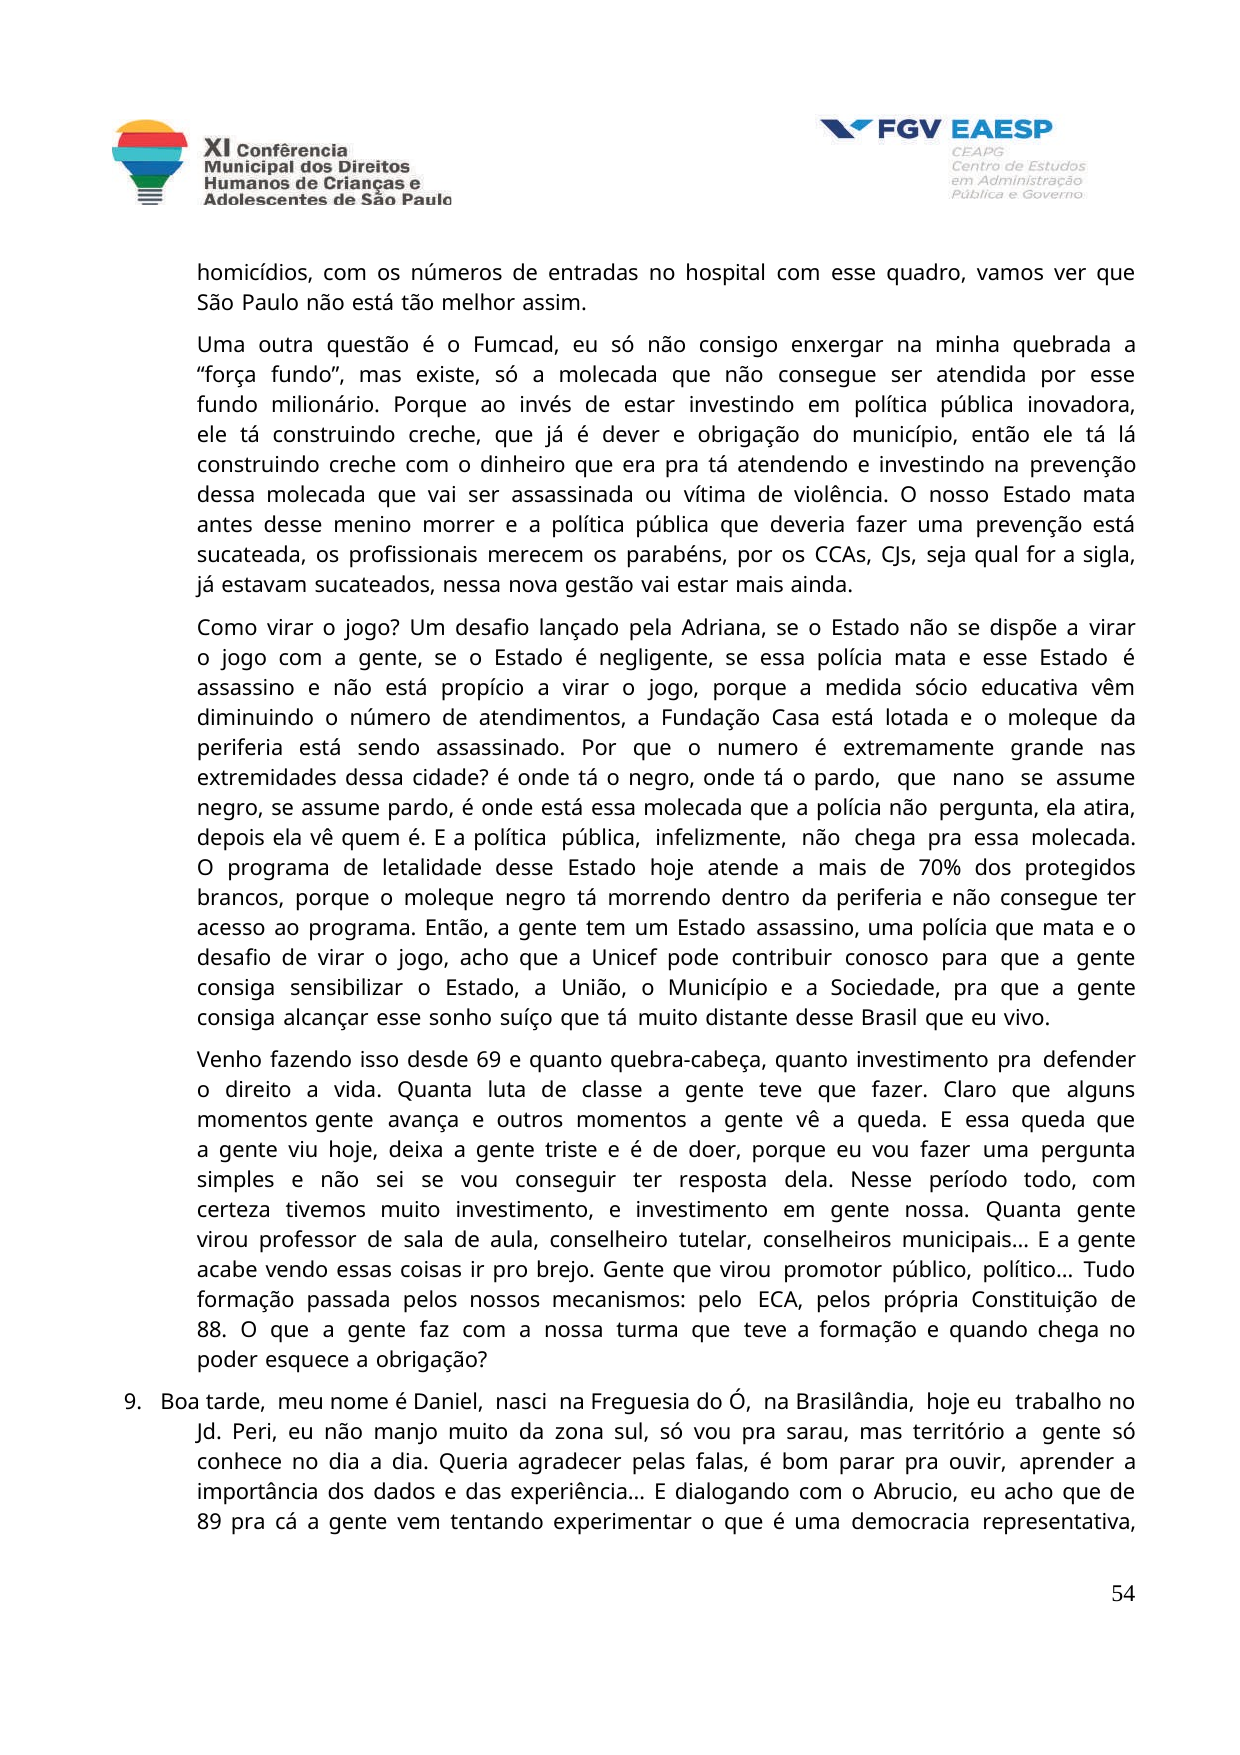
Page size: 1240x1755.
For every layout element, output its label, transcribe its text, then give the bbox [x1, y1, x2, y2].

text Uma outra questão é o Fumcad, eu só não consigo enxergar na minha quebrada a “força fundo”, mas existe, só a molecada que não consegue ser atendida por esse fundo milionário. Porque ao invés de estar investindo em política pública inovadora, ele tá construindo creche, que já é dever e obrigação do município, então ele tá lá construindo creche com o dinheiro que era pra tá atendendo e investindo na prevenção dessa molecada que vai ser assassinada ou vítima de violência. O nosso Estado mata antes desse menino morrer e a política pública que deveria fazer uma prevenção está sucateada, os profissionais merecem os parabéns, por os CCAs, CJs, seja qual for a sigla, já estavam sucateados, nessa nova gestão vai estar mais ainda. [197, 329, 1136, 599]
text Venho fazendo isso desde 69 e quanto quebra-cabeça, quanto investimento pra defender o direito a vida. Quanta luta de classe a gente teve que fazer. Claro que alguns momentos gente avança e outros momentos a gente vê a queda. E essa queda que a gente viu hoje, deixa a gente triste e é de doer, porque eu vou fazer uma pergunta simples e não sei se vou conseguir ter resposta dela. Nesse período todo, com certeza tivemos muito investimento, e investimento em gente nossa. Quanta gente virou professor de sala de aula, conselheiro tutelar, conselheiros municipais… E a gente acabe vendo essas coisas ir pro brejo. Gente que virou promotor público, político… Tudo formação passada pelos nossos mecanismos: pelo ECA, pelos própria Constituição de 88. O que a gente faz com a nossa turma que teve a formação e quando chega no poder esquece a obrigação? [197, 1044, 1136, 1374]
text Como virar o jogo? Um desafio lançado pela Adriana, se o Estado não se dispõe a virar o jogo com a gente, se o Estado é negligente, se essa polícia mata e esse Estado é assassino e não está propício a virar o jogo, porque a medida sócio educativa vêm diminuindo o número de atendimentos, a Fundação Casa está lotada e o moleque da periferia está sendo assassinado. Por que o numero é extremamente grande nas extremidades dessa cidade? é onde tá o negro, onde tá o pardo, que nano se assume negro, se assume pardo, é onde está essa molecada que a polícia não pergunta, ela atira, depois ela vê quem é. E a política pública, infelizmente, não chega pra essa molecada. O programa de letalidade desse Estado hoje atende a mais de 70% dos protegidos brancos, porque o moleque negro tá morrendo dentro da periferia e não consegue ter acesso ao programa. Então, a gente tem um Estado assassino, uma polícia que mata e o desafio de virar o jogo, acho que a Unicef pode contribuir conosco para que a gente consiga sensibilizar o Estado, a União, o Município e a Sociedade, pra que a gente consiga alcançar esse sonho suíço que tá muito distante desse Brasil que eu vivo. [197, 612, 1136, 1032]
list Boa tarde, meu nome é Daniel, nasci na Freguesia do Ó, na Brasilândia, hoje eu trabalho no Jd. Peri, eu não manjo muito da zona sul, só vou pra sarau, mas território a gente só conhece no dia a dia. Queria agradecer pelas falas, é bom parar pra ouvir, aprender a importância dos dados e das experiência… E dialogando com o Abrucio, eu acho que de 89 pra cá a gente vem tentando experimentar o que é uma democracia representativa, [124, 1386, 1136, 1536]
text homicídios, com os números de entradas no hospital com esse quadro, vamos ver que São Paulo não está tão melhor assim. [197, 257, 1136, 317]
